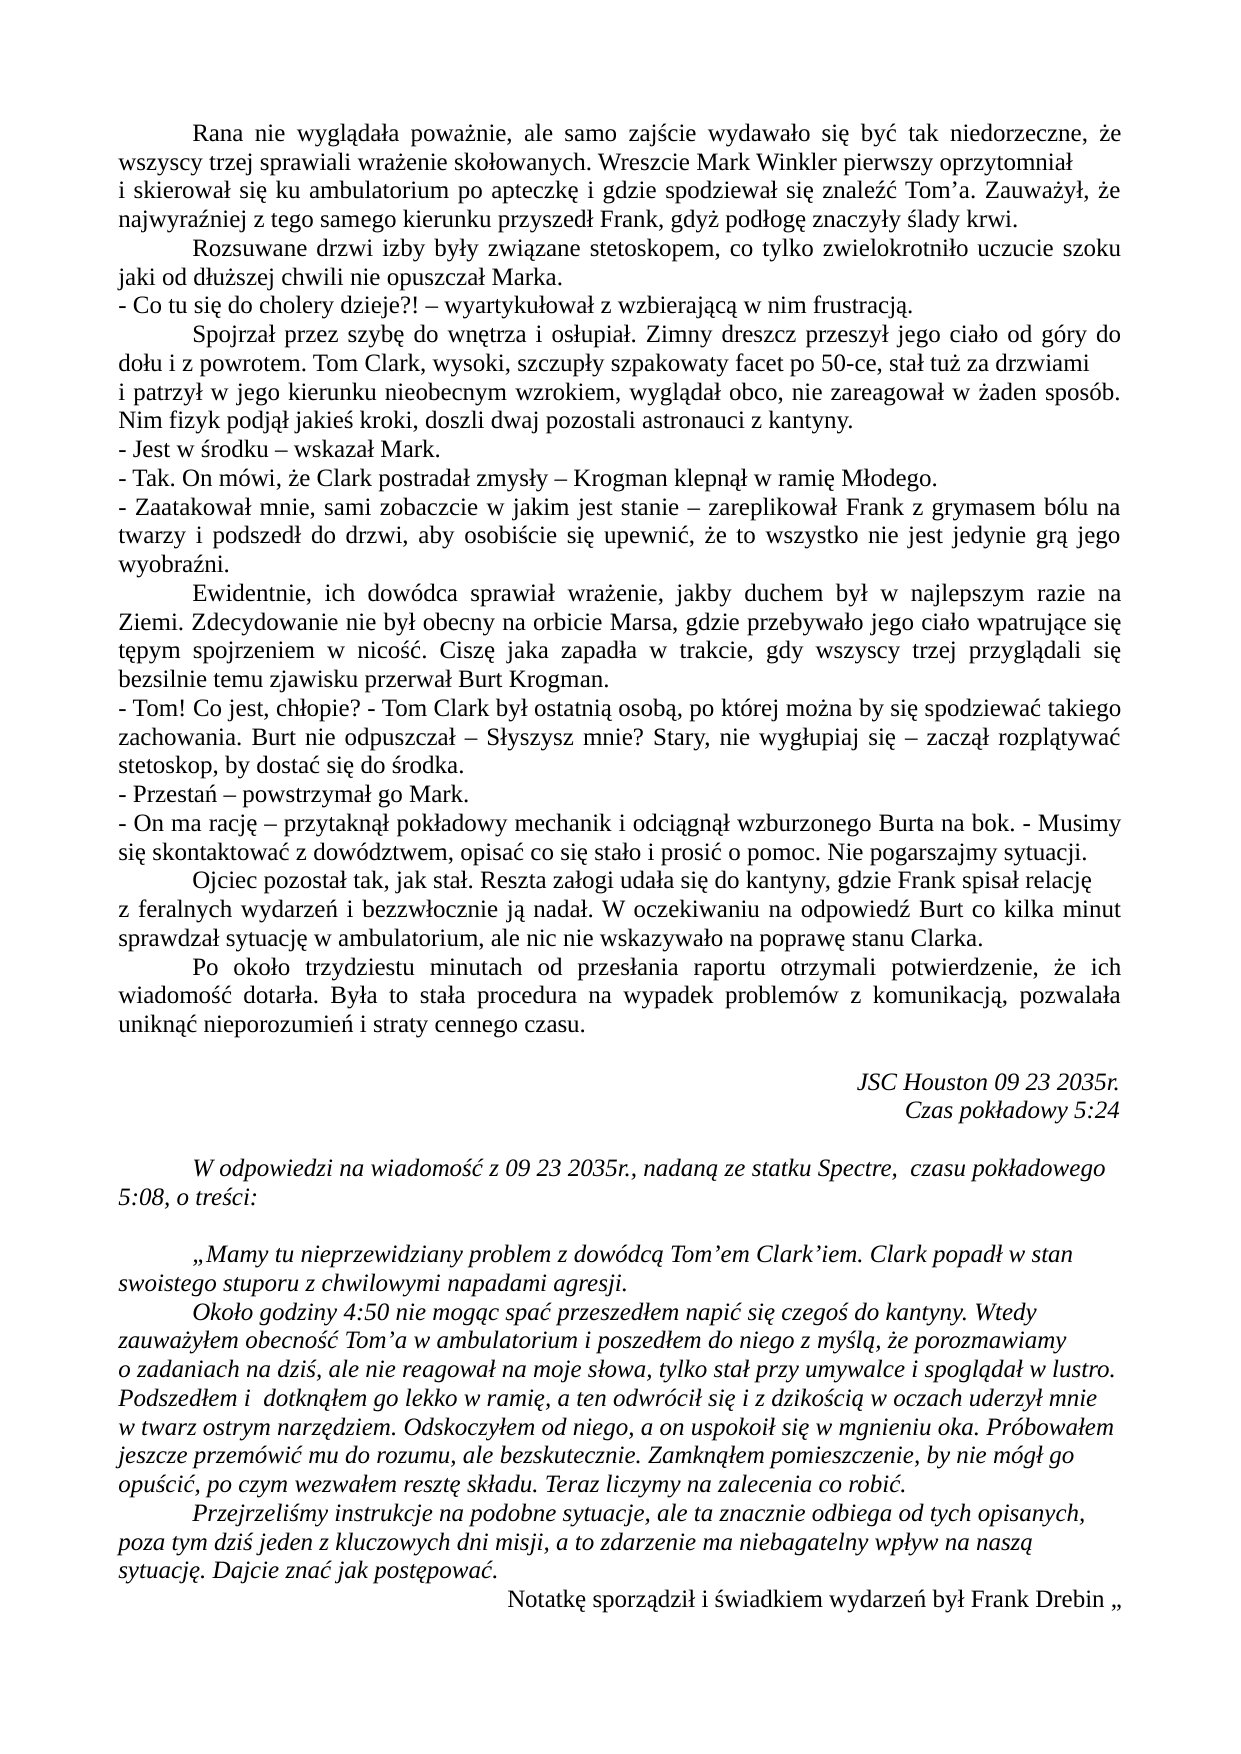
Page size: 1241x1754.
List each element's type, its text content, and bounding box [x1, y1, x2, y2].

text Czas pokładowy 5:24 [118, 1096, 1122, 1124]
text o zadaniach na dziś, ale nie reagował na moje słowa, tylko stał przy umywalce i spoglądał w lustro. Podszedłem i dotknąłem go lekko w ramię, a ten odwrócił się i z dzikością w oczach uderzył mnie w twarz ostrym narzędziem. Odskoczyłem od niego, a on uspokoił się w mgnieniu oka. Próbowałem jeszcze przemówić mu do rozumu, ale bezskutecznie. Zamknąłem pomieszczenie, by nie mógł go opuścić, po czym wezwałem resztę składu. Teraz liczymy na zalecenia co robić. [118, 1354, 1122, 1498]
text - Zaatakował mnie, sami zobaczcie w jakim jest stanie – zareplikował Frank z grymasem bólu na twarzy i podszedł do drzwi, aby osobiście się upewnić, że to wszystko nie jest jedynie grą jego wyobraźni. [118, 492, 1122, 578]
text Przejrzeliśmy instrukcje na podobne sytuacje, ale ta znacznie odbiega od tych opisanych, poza tym dziś jeden z kluczowych dni misji, a to zdarzenie ma niebagatelny wpływ na naszą sytuację. Dajcie znać jak postępować. [118, 1498, 1122, 1584]
text Po około trzydziestu minutach od przesłania raportu otrzymali potwierdzenie, że ich wiadomość dotarła. Była to stała procedura na wypadek problemów z komunikacją, pozwalała uniknąć nieporozumień i straty cennego czasu. [118, 952, 1122, 1038]
text Ewidentnie, ich dowódca sprawiał wrażenie, jakby duchem był w najlepszym razie na Ziemi. Zdecydowanie nie był obecny na orbicie Marsa, gdzie przebywało jego ciało wpatrujące się tępym spojrzeniem w nicość. Ciszę jaka zapadła w trakcie, gdy wszyscy trzej przyglądali się bezsilnie temu zjawisku przerwał Burt Krogman. [118, 578, 1122, 693]
text JSC Houston 09 23 2035r. [118, 1067, 1122, 1096]
text Rozsuwane drzwi izby były związane stetoskopem, co tylko zwielokrotniło uczucie szoku jaki od dłuższej chwili nie opuszczał Marka. [118, 233, 1122, 291]
text Ojciec pozostał tak, jak stał. Reszta załogi udała się do kantyny, gdzie Frank spisał relację [118, 866, 1122, 894]
text „Mamy tu nieprzewidziany problem z dowódcą Tom’em Clark’iem. Clark popadł w stan swoistego stuporu z chwilowymi napadami agresji. [118, 1239, 1122, 1297]
text Około godziny 4:50 nie mogąc spać przeszedłem napić się czegoś do kantyny. Wtedy zauważyłem obecność Tom’a w ambulatorium i poszedłem do niego z myślą, że porozmawiamy [118, 1297, 1122, 1354]
text Rana nie wyglądała poważnie, ale samo zajście wydawało się być tak niedorzeczne, że wszyscy trzej sprawiali wrażenie skołowanych. Wreszcie Mark Winkler pierwszy oprzytomniał [118, 118, 1122, 176]
text - Co tu się do cholery dzieje?! – wyartykułował z wzbierającą w nim frustracją. [118, 291, 1122, 319]
text - Tom! Co jest, chłopie? - Tom Clark był ostatnią osobą, po której można by się spodziewać takiego zachowania. Burt nie odpuszczał – Słyszysz mnie? Stary, nie wygłupiaj się – zaczął rozplątywać stetoskop, by dostać się do środka. [118, 693, 1122, 779]
text Notatkę sporządził i świadkiem wydarzeń był Frank Drebin „ [118, 1584, 1122, 1613]
text z feralnych wydarzeń i bezzwłocznie ją nadał. W oczekiwaniu na odpowiedź Burt co kilka minut sprawdzał sytuację w ambulatorium, ale nic nie wskazywało na poprawę stanu Clarka. [118, 894, 1122, 952]
text - Przestań – powstrzymał go Mark. [118, 779, 1122, 808]
text W odpowiedzi na wiadomość z 09 23 2035r., nadaną ze statku Spectre, czasu pokładowego 5:08, o treści: [118, 1153, 1122, 1211]
text - Jest w środku – wskazał Mark. [118, 434, 1122, 463]
text - On ma rację – przytaknął pokładowy mechanik i odciągnął wzburzonego Burta na bok. - Musimy się skontaktować z dowództwem, opisać co się stało i prosić o pomoc. Nie pogarszajmy sytuacji. [118, 808, 1122, 866]
text - Tak. On mówi, że Clark postradał zmysły – Krogman klepnął w ramię Młodego. [118, 463, 1122, 492]
text i patrzył w jego kierunku nieobecnym wzrokiem, wyglądał obco, nie zareagował w żaden sposób. Nim fizyk podjął jakieś kroki, doszli dwaj pozostali astronauci z kantyny. [118, 377, 1122, 434]
text i skierował się ku ambulatorium po apteczkę i gdzie spodziewał się znaleźć Tom’a. Zauważył, że najwyraźniej z tego samego kierunku przyszedł Frank, gdyż podłogę znaczyły ślady krwi. [118, 176, 1122, 233]
text Spojrzał przez szybę do wnętrza i osłupiał. Zimny dreszcz przeszył jego ciało od góry do dołu i z powrotem. Tom Clark, wysoki, szczupły szpakowaty facet po 50-ce, stał tuż za drzwiami [118, 319, 1122, 377]
